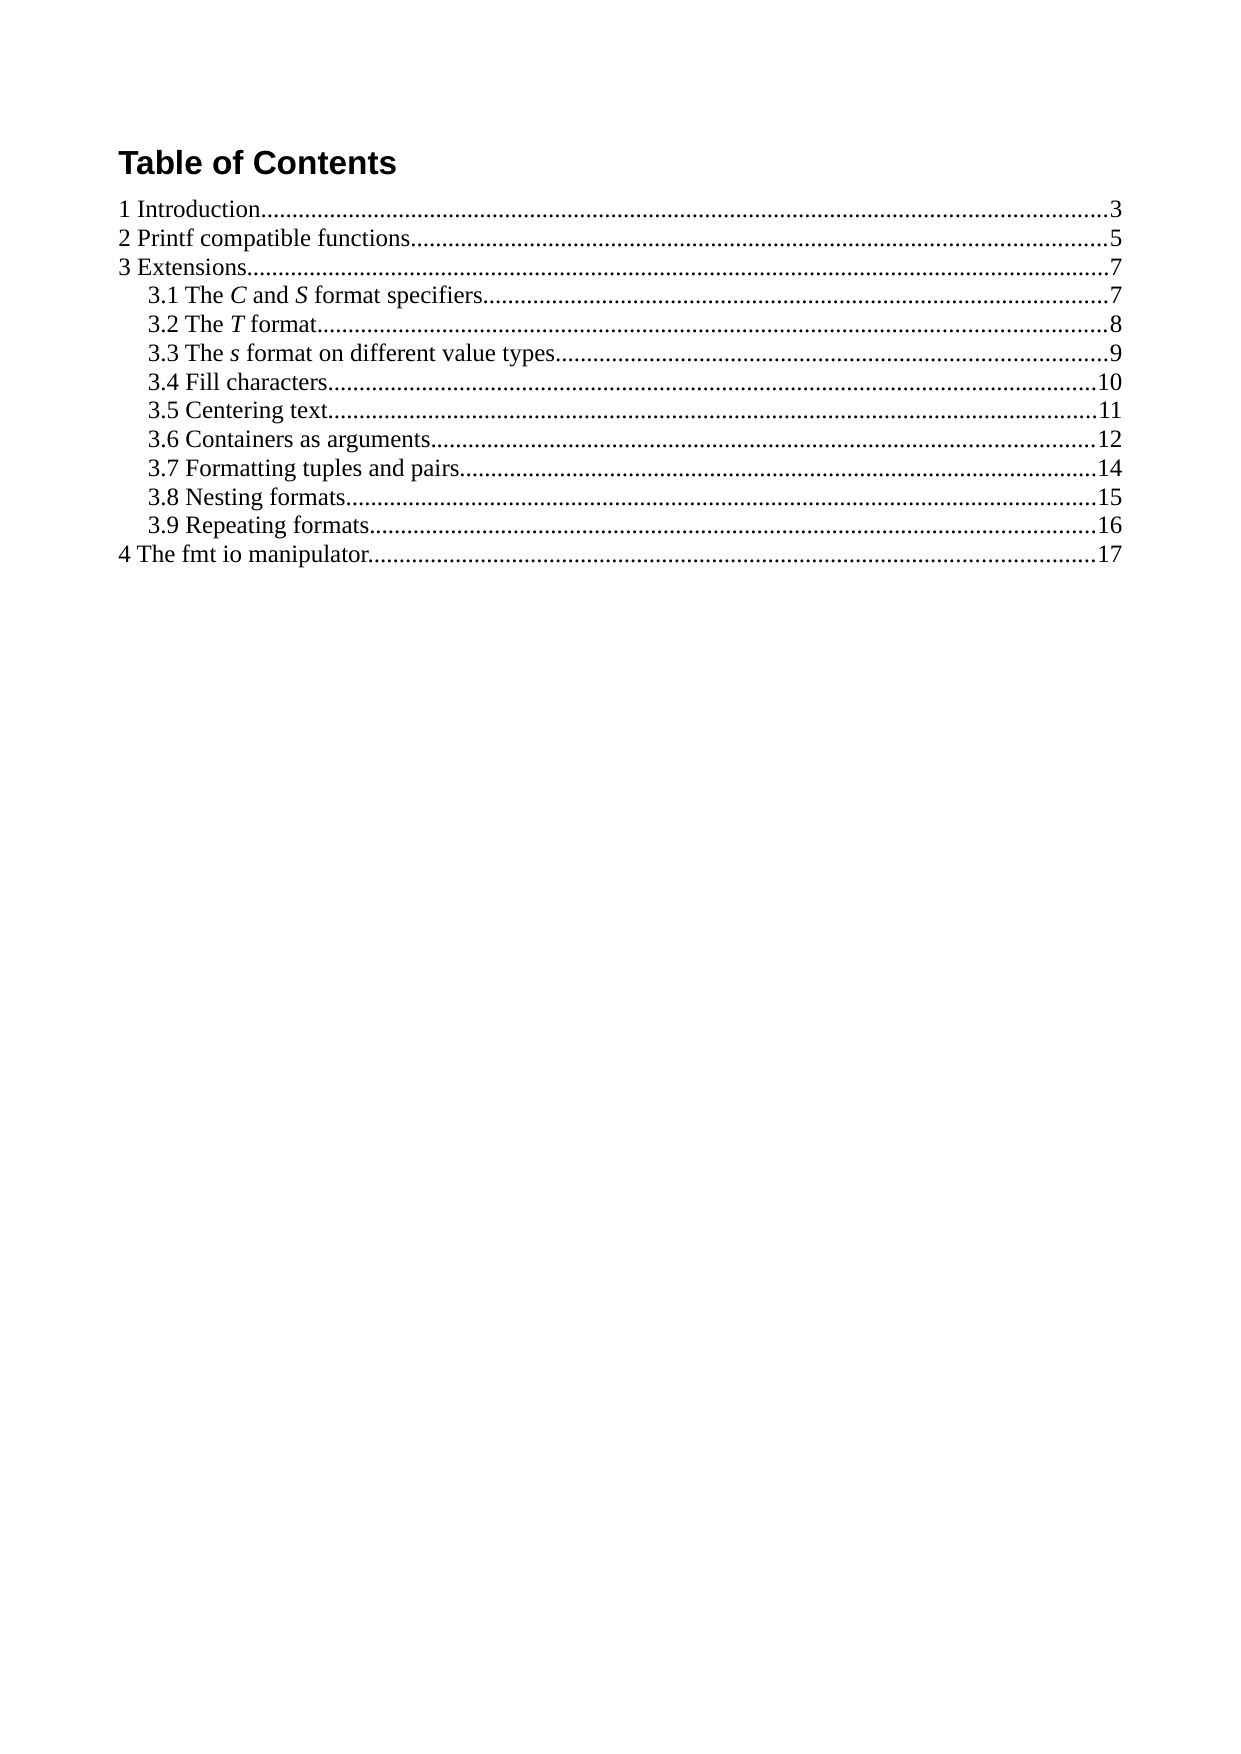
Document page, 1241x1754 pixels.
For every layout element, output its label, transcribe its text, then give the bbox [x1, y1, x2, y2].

text 3.1 The C and S format specifiers. 7 [148, 280, 1122, 309]
text 3.8 Nesting formats. 15 [148, 482, 1122, 510]
text 3 Extensions. 7 [118, 252, 1122, 280]
text 3.5 Centering text. 11 [148, 395, 1122, 424]
text 2 Printf compatible functions. 5 [118, 223, 1122, 252]
text 3.3 The s format on different value types. 9 [148, 338, 1122, 367]
text 3.6 Containers as arguments. 12 [148, 424, 1122, 453]
text 3.2 The T format. 8 [148, 309, 1122, 338]
text 3.9 Repeating formats. 16 [148, 510, 1122, 539]
text 3.4 Fill characters. 10 [148, 367, 1122, 395]
text 1 Introduction. 3 [118, 194, 1122, 223]
text 4 The fmt io manipulator. 17 [118, 539, 1122, 568]
text 3.7 Formatting tuples and pairs. 14 [148, 453, 1122, 482]
subtitle Table of Contents [118, 143, 1122, 182]
